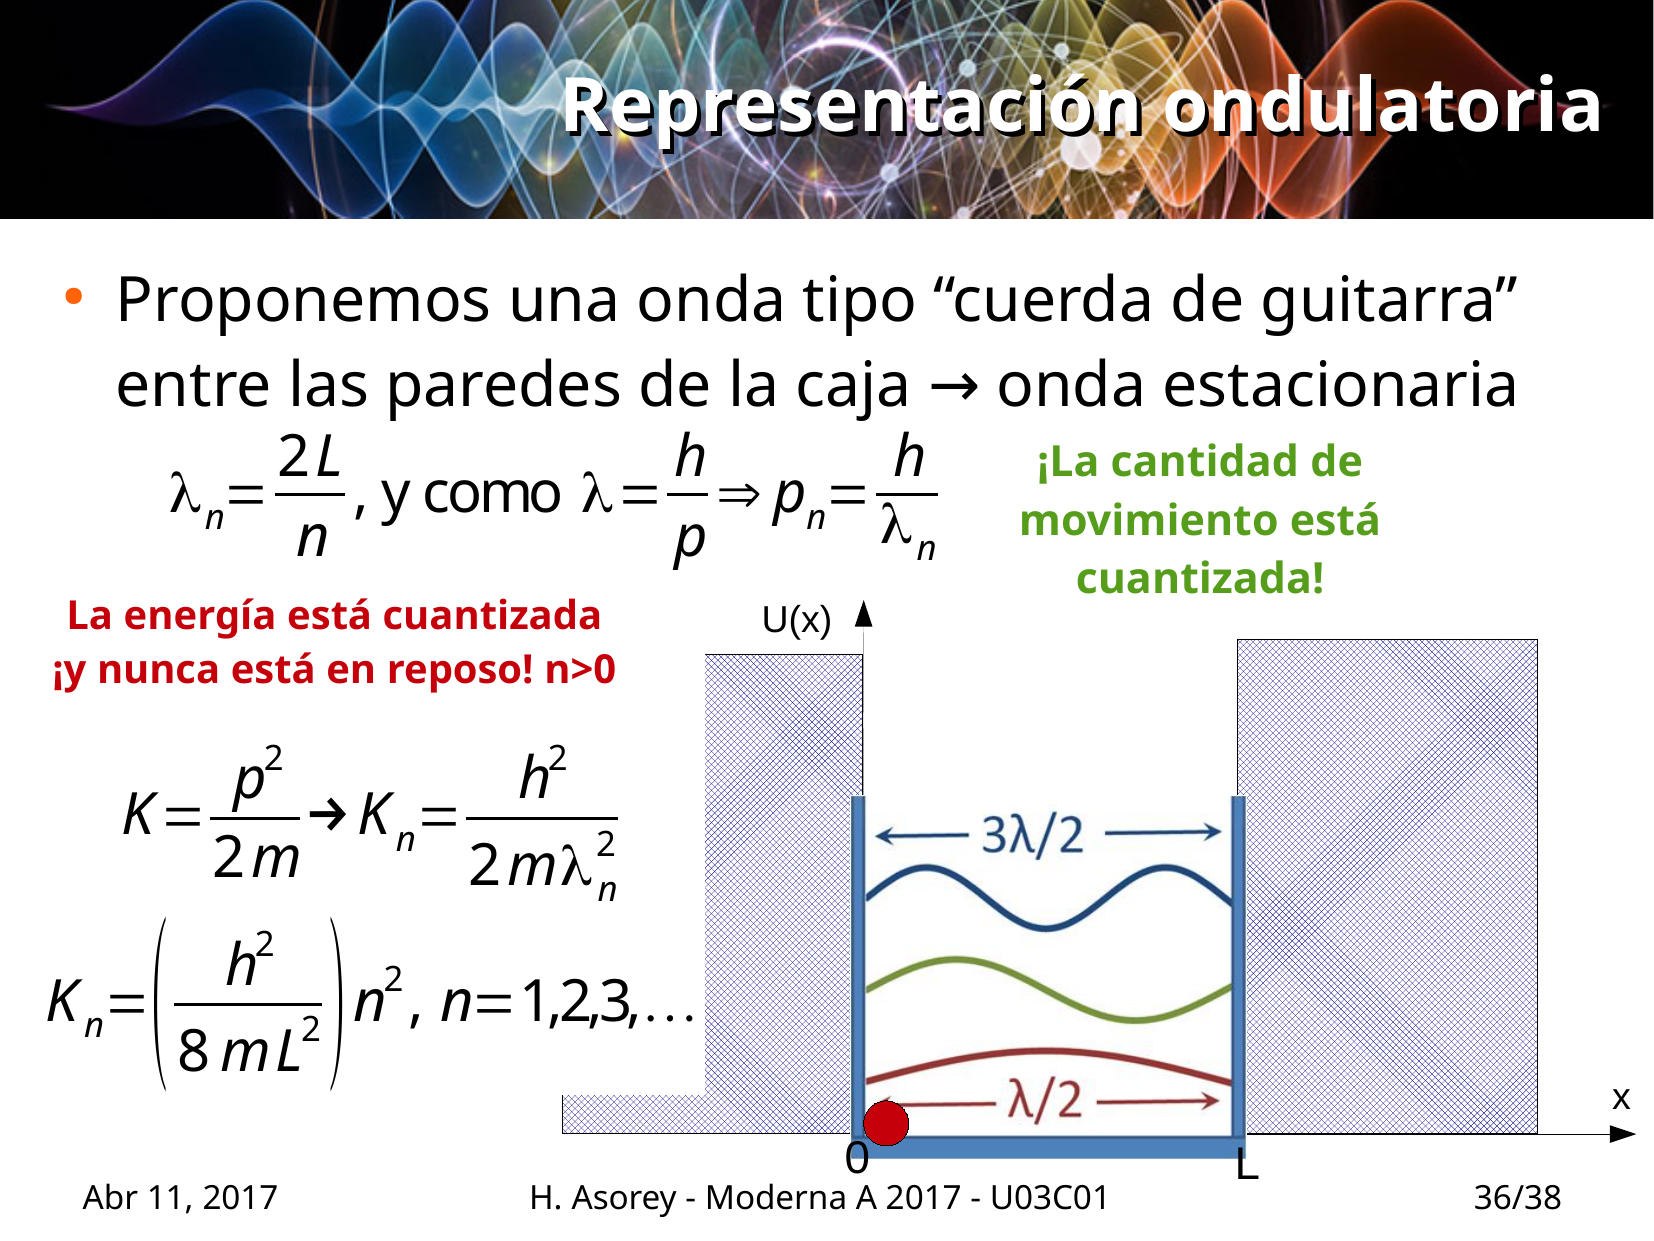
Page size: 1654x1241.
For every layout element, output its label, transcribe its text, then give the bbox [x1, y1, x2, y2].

text_box [1237, 639, 1538, 1134]
picture [850, 795, 1247, 1160]
text_box [863, 1100, 909, 1146]
text_box 0 [829, 1125, 901, 1216]
text_box ¡La cantidad de movimiento está cuantizada! [1004, 423, 1622, 616]
text_box x [1597, 1068, 1654, 1159]
chart [37, 735, 706, 1096]
text_box La energía está cuantizada ¡y nunca está en reposo! n>0 [37, 579, 706, 735]
text_box L [1219, 1130, 1291, 1221]
text_box U(x) [746, 590, 848, 681]
list Proponemos una onda tipo “cuerda de guitarra” entre las paredes de la caja → onda estacionaria [45, 255, 1606, 661]
chart [161, 420, 946, 571]
picture [0, 0, 1654, 219]
text_box [562, 654, 863, 1134]
title Representación ondulatoria [45, 15, 1606, 191]
